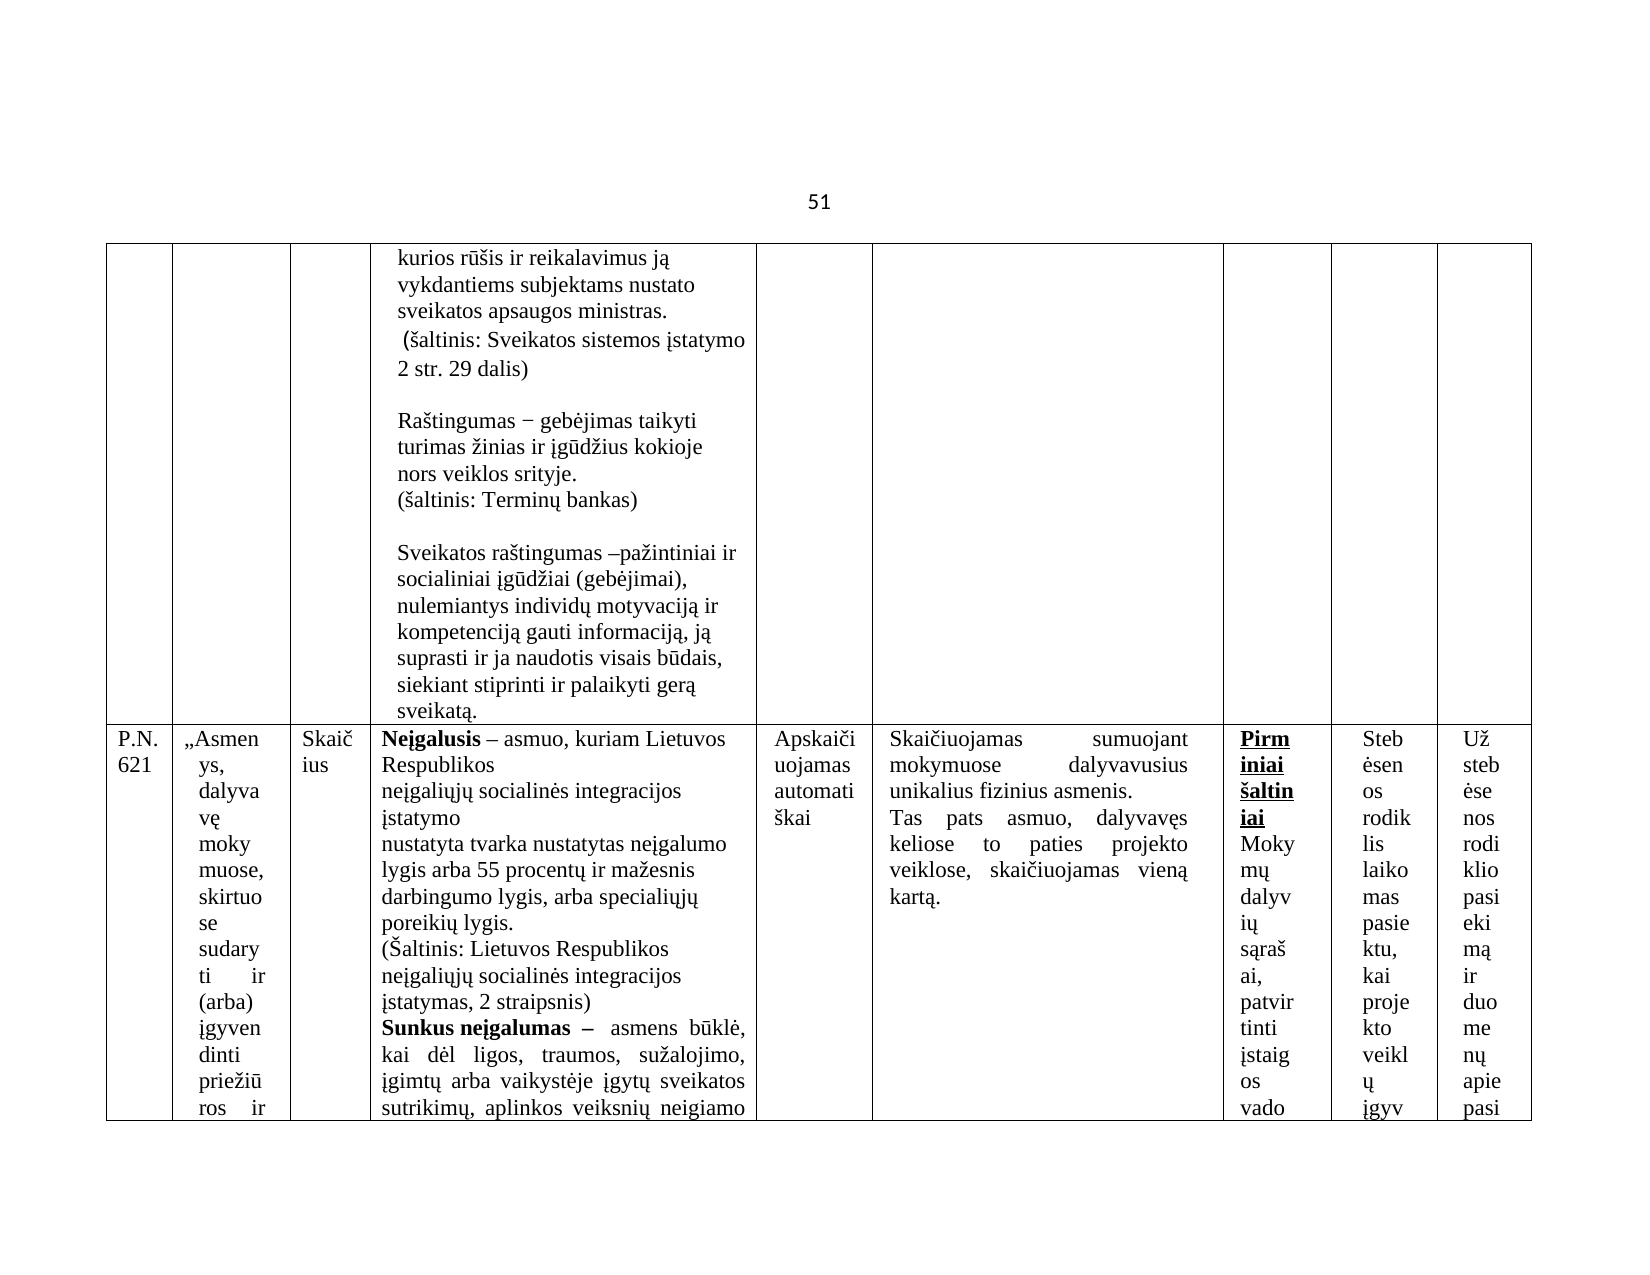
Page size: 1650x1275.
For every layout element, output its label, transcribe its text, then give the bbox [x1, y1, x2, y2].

table_cell [1438, 244, 1531, 723]
table_cell Skaičius [291, 725, 370, 1120]
table_cell [107, 244, 172, 723]
table_cell [1332, 244, 1437, 723]
table_cell [757, 244, 872, 723]
table_cell [291, 244, 370, 723]
table_cell „Asmenys, dalyvavę mokymuose, skirtuose sudaryti ir (arba) įgyvendinti priežiūros ir [173, 725, 290, 1120]
table_cell Neįgalusis – asmuo, kuriam Lietuvos Respublikos neįgaliųjų socialinės integracijos įstatymo nustatyta tvarka nustatytas neįgalumo lygis arba 55 procentų ir mažesnis darbingumo lygis, arba specialiųjų poreikių lygis. (Šaltinis: Lietuvos Respublikos neįgaliųjų socialinės integracijos įstatymas, 2 straipsnis) Sunkus neįgalumas – asmens būklė, kai dėl ligos, traumos, sužalojimo, įgimtų arba vaikystėje įgytų sveikatos sutrikimų, aplinkos veiksnių neigiamo [371, 725, 756, 1120]
table_cell Pirminiai šaltiniai Mokymų dalyvių sąrašai, patvirtinti įstaigos vado [1224, 725, 1331, 1120]
table_cell [1224, 244, 1331, 723]
table_cell Apskaičiuojamas automatiškai [757, 725, 872, 1120]
table_cell [173, 244, 290, 723]
table_cell P.N. 621 [107, 725, 172, 1120]
table_cell [873, 244, 1223, 723]
table_cell Stebėsenos rodiklis laikomas pasiektu, kai projekto veiklų įgyv [1332, 725, 1437, 1120]
table_cell kurios rūšis ir reikalavimus ją vykdantiems subjektams nustato sveikatos apsaugos ministras. (šaltinis: Sveikatos sistemos įstatymo 2 str. 29 dalis) Raštingumas − gebėjimas taikyti turimas žinias ir įgūdžius kokioje nors veiklos srityje. (šaltinis: Terminų bankas) Sveikatos raštingumas –pažintiniai ir socialiniai įgūdžiai (gebėjimai), nulemiantys individų motyvaciją ir kompetenciją gauti informaciją, ją suprasti ir ja naudotis visais būdais, siekiant stiprinti ir palaikyti gerą sveikatą. [371, 244, 756, 723]
table_cell Už stebėsenos rodiklio pasiekimą ir duomenų apie pasi [1438, 725, 1531, 1120]
table_cell Skaičiuojamas sumuojant mokymuose dalyvavusius unikalius fizinius asmenis. Tas pats asmuo, dalyvavęs keliose to paties projekto veiklose, skaičiuojamas vieną kartą. [873, 725, 1223, 1120]
